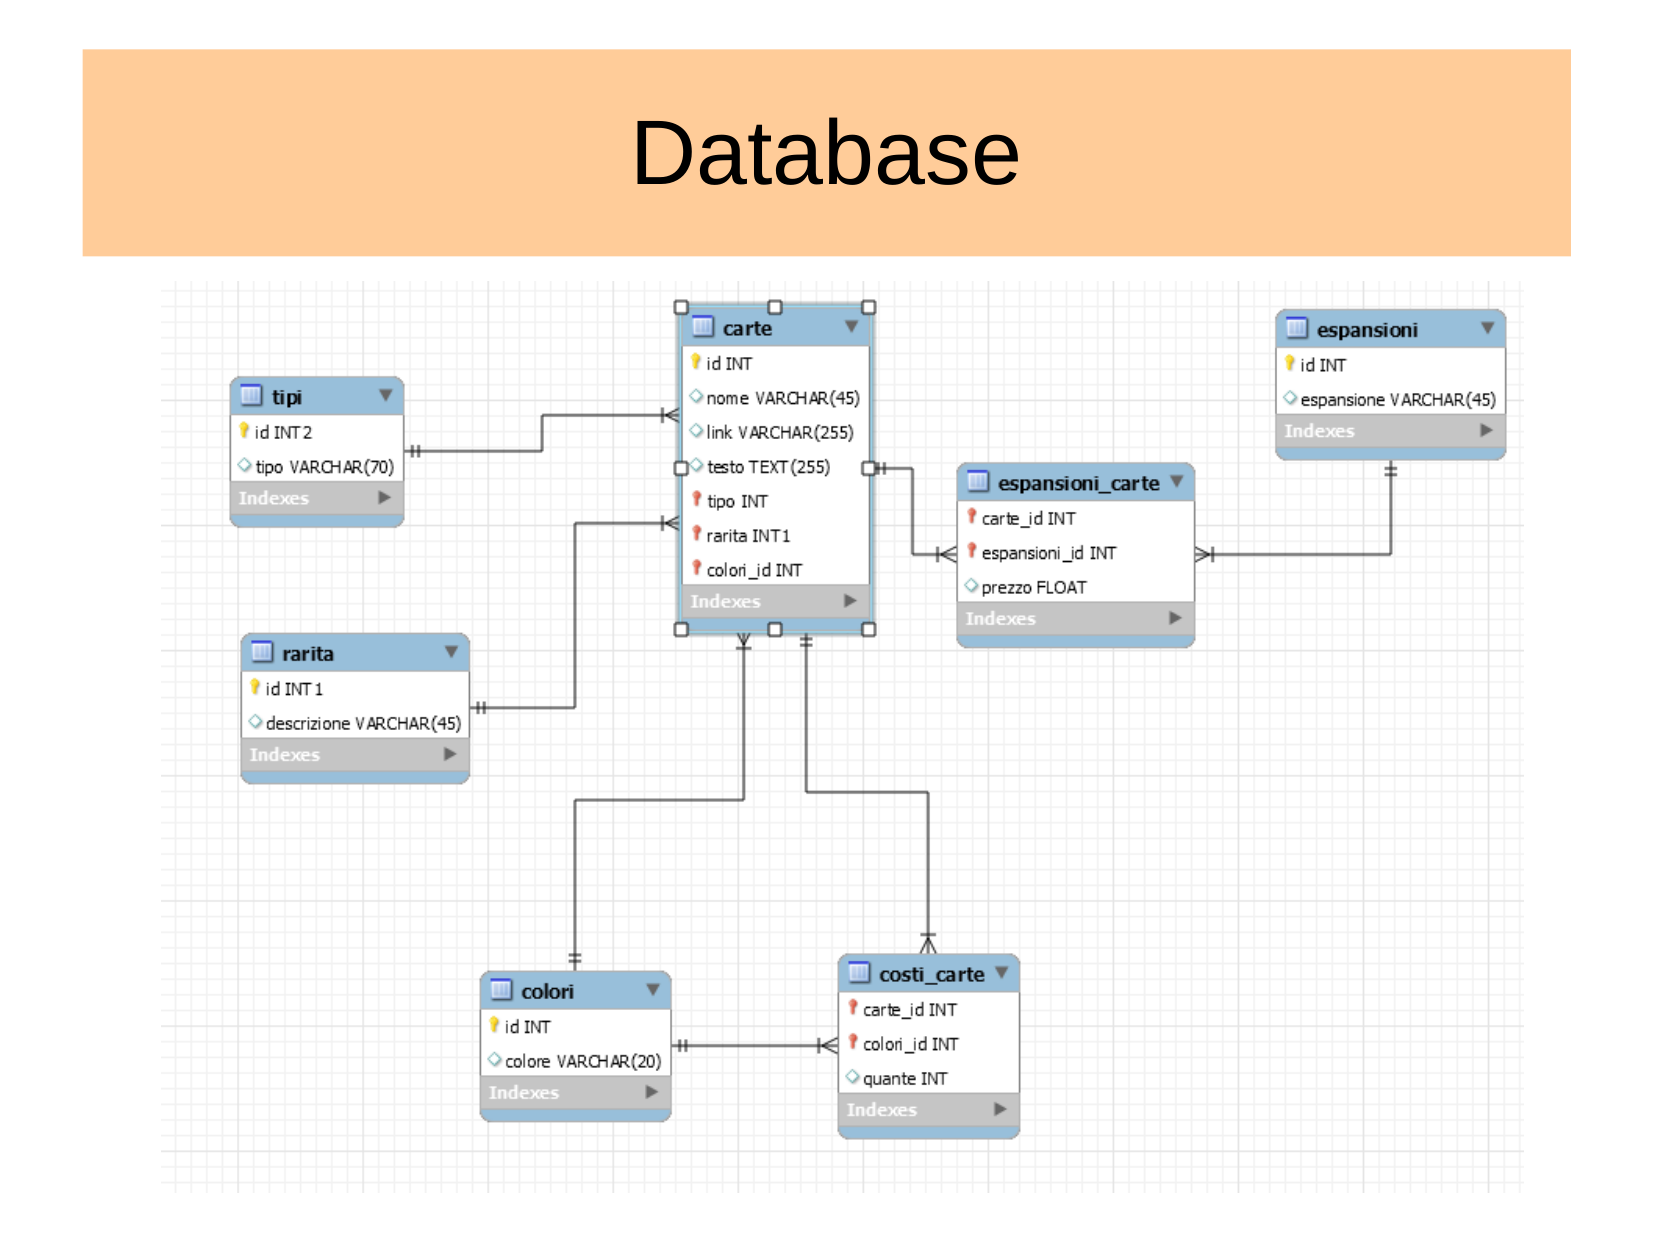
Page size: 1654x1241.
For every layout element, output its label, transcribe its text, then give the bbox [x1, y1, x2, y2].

picture [161, 281, 1524, 1193]
title Database [82, 49, 1571, 257]
